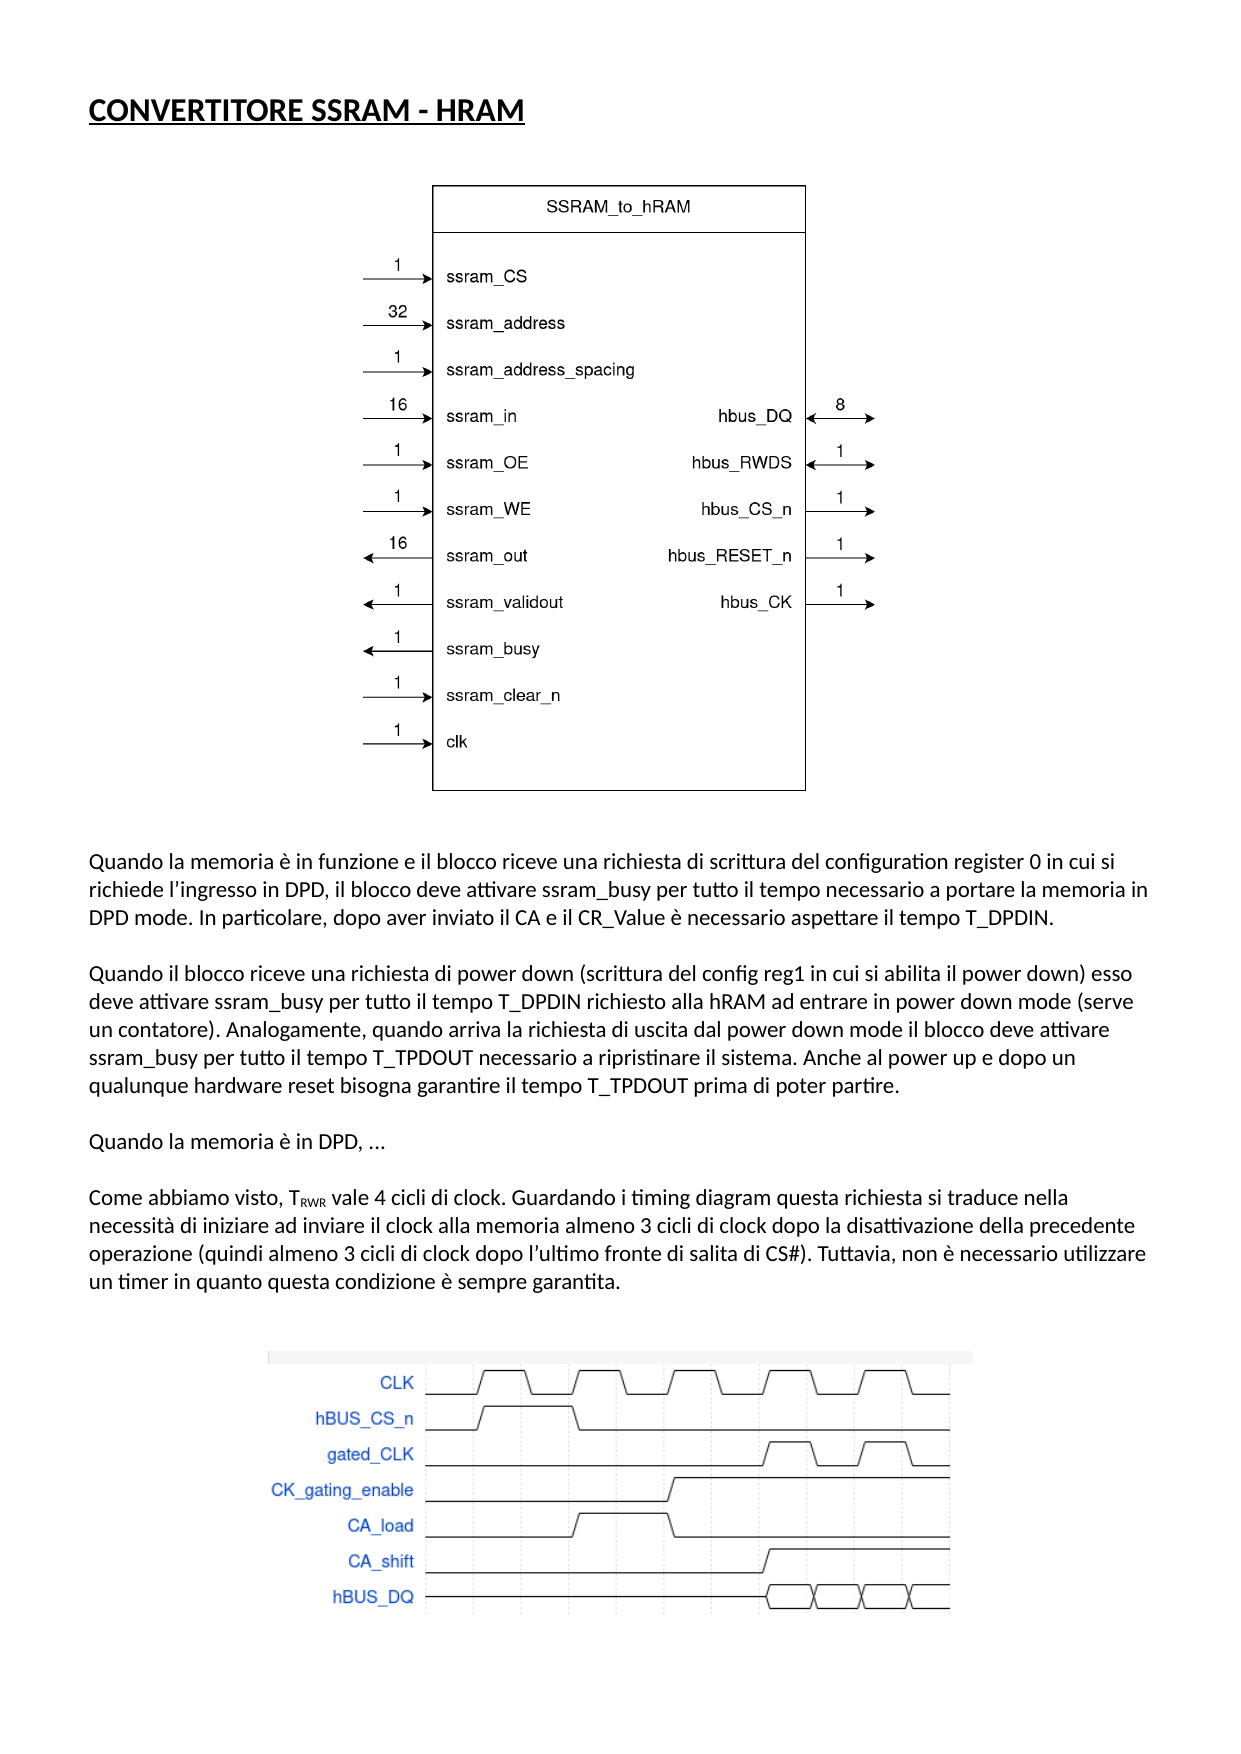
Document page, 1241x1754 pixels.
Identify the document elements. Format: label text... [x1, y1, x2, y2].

text Quando il blocco riceve una richiesta di power down (scrittura del config reg1 in cui si abilita il power down) esso deve attivare ssram_busy per tutto il tempo T_DPDIN richiesto alla hRAM ad entrare in power down mode (serve un contatore). Analogamente, quando arriva la richiesta di uscita dal power down mode il blocco deve attivare ssram_busy per tutto il tempo T_TPDOUT necessario a ripristinare il sistema. Anche al power up e dopo un qualunque hardware reset bisogna garantire il tempo T_TPDOUT prima di poter partire. [89, 959, 1152, 1099]
picture [267, 1351, 973, 1627]
text CONVERTITORE SSRAM - HRAM [89, 89, 1152, 129]
text Quando la memoria è in funzione e il blocco riceve una richiesta di scrittura del configuration register 0 in cui si richiede l’ingresso in DPD, il blocco deve attivare ssram_busy per tutto il tempo necessario a portare la memoria in DPD mode. In particolare, dopo aver inviato il CA e il CR_Value è necessario aspettare il tempo T_DPDIN. [89, 847, 1152, 931]
text Quando la memoria è in DPD, ... [89, 1127, 1152, 1155]
picture [354, 185, 886, 791]
text Come abbiamo visto, TRWR vale 4 cicli di clock. Guardando i timing diagram questa richiesta si traduce nella necessità di iniziare ad inviare il clock alla memoria almeno 3 cicli di clock dopo la disattivazione della precedente operazione (quindi almeno 3 cicli di clock dopo l’ultimo fronte di salita di CS#). Tuttavia, non è necessario utilizzare un timer in quanto questa condizione è sempre garantita. [89, 1183, 1152, 1295]
